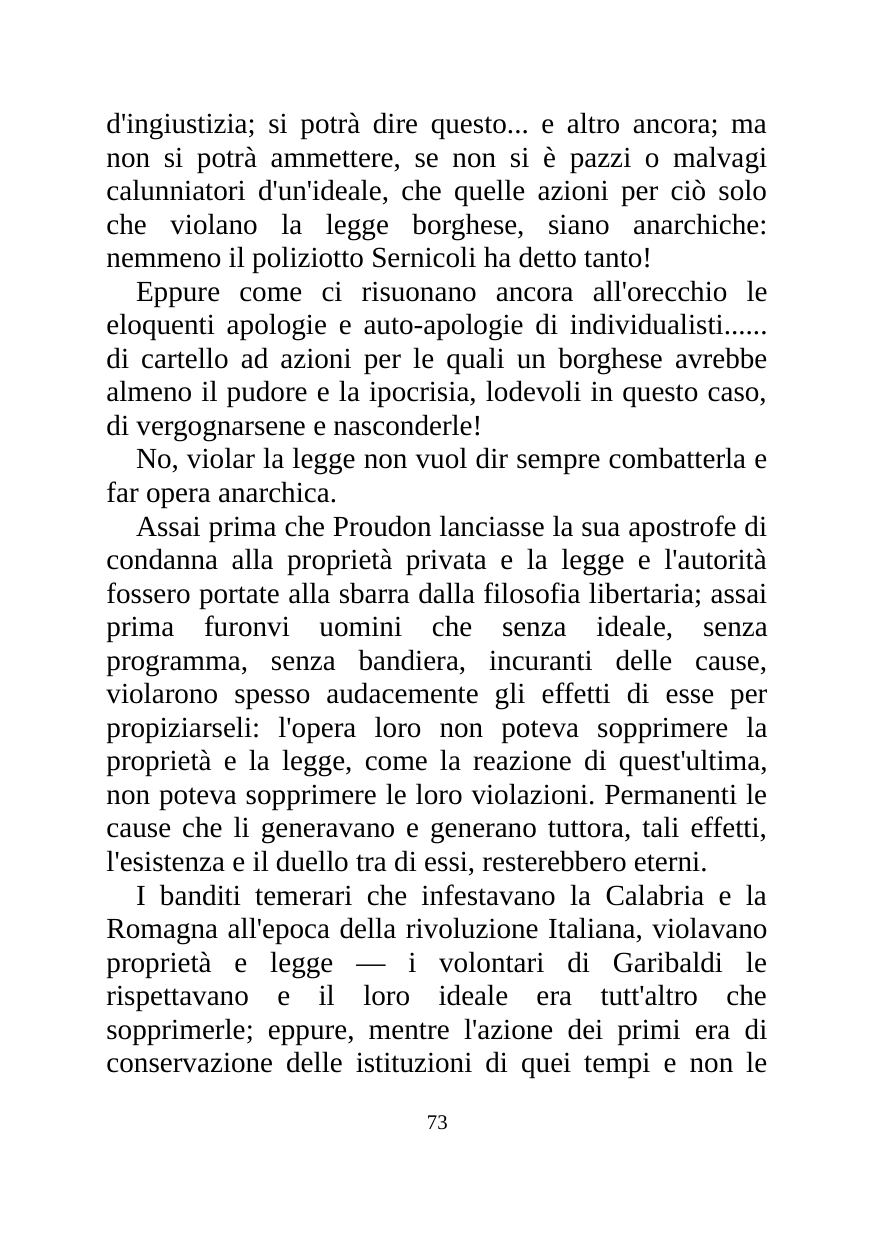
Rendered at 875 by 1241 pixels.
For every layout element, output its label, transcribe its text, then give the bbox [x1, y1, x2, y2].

text Eppure come ci risuonano ancora all'orecchio le eloquenti apologie e auto-apologie di individualisti...... di cartello ad azioni per le quali un borghese avrebbe almeno il pudore e la ipocrisia, lodevoli in questo caso, di vergognarsene e nasconderle! [106, 274, 768, 442]
text I banditi temerari che infestavano la Calabria e la Romagna all'epoca della rivoluzione Italiana, violavano proprietà e legge — i volontari di Garibaldi le rispettavano e il loro ideale era tutt'altro che sopprimerle; eppure, mentre l'azione dei primi era di conservazione delle istituzioni di quei tempi e non le [106, 878, 768, 1079]
text No, violar la legge non vuol dir sempre combatterla e far opera anarchica. [106, 442, 768, 509]
text d'ingiustizia; si potrà dire questo... e altro ancora; ma non si potrà ammettere, se non si è pazzi o malvagi calunniatori d'un'ideale, che quelle azioni per ciò solo che violano la legge borghese, siano anarchiche: nemmeno il poliziotto Sernicoli ha detto tanto! [106, 106, 768, 274]
text Assai prima che Proudon lanciasse la sua apostrofe di condanna alla proprietà privata e la legge e l'autorità fossero portate alla sbarra dalla filosofia libertaria; assai prima furonvi uomini che senza ideale, senza programma, senza bandiera, incuranti delle cause, violarono spesso audacemente gli effetti di esse per propiziarseli: l'opera loro non poteva sopprimere la proprietà e la legge, come la reazione di quest'ultima, non poteva sopprimere le loro violazioni. Permanenti le cause che li generavano e generano tuttora, tali effetti, l'esistenza e il duello tra di essi, resterebbero eterni. [106, 509, 768, 878]
